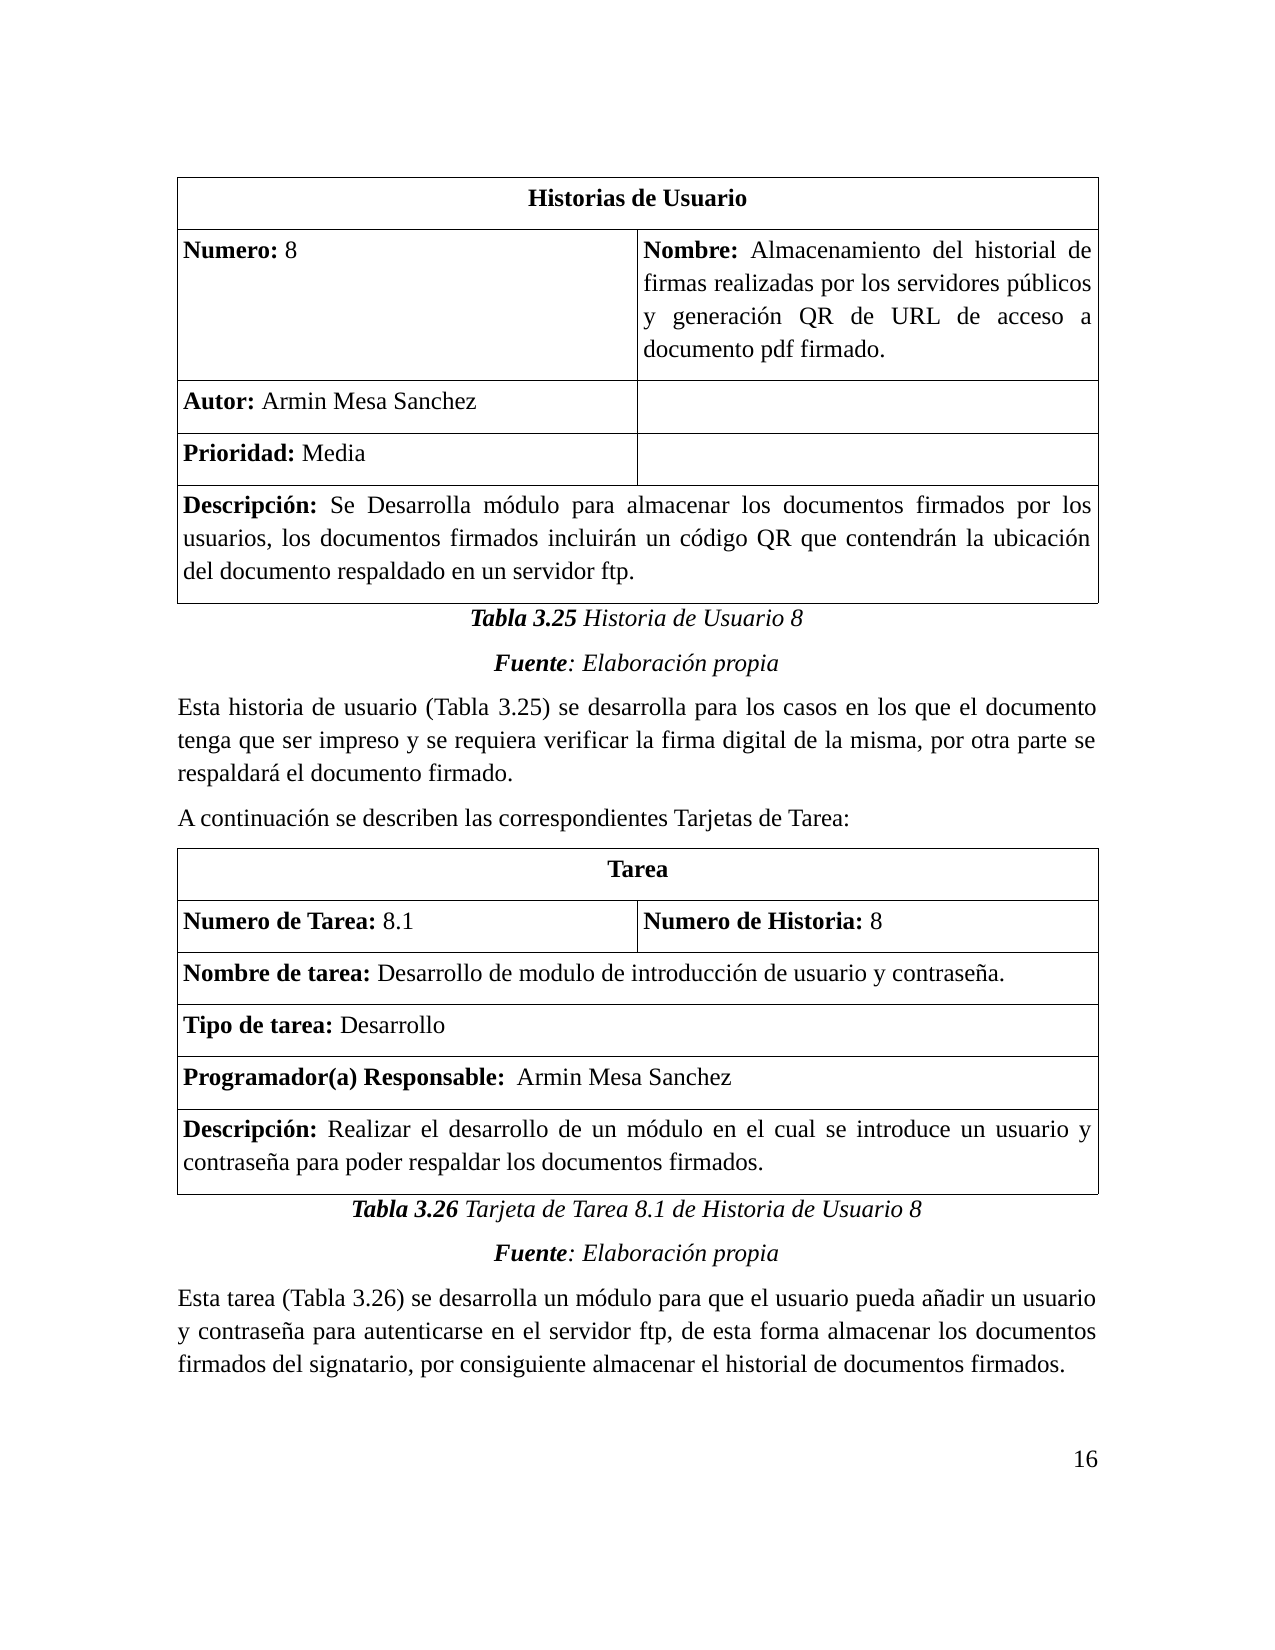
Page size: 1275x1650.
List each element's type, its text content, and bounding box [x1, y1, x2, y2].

table_cell Programador(a) Responsable: Armin Mesa Sanchez [178, 1057, 1098, 1108]
table_cell Numero: 8 [178, 230, 637, 380]
table_cell Descripción: Realizar el desarrollo de un módulo en el cual se introduce un usuario y contraseña para poder respaldar los documentos firmados. [178, 1110, 1098, 1193]
text Tabla 3.26 Tarjeta de Tarea 8.1 de Historia de Usuario 8 [177, 1195, 1098, 1222]
text Fuente: Elaboración propia [177, 648, 1098, 676]
table_header Historias de Usuario [178, 178, 1098, 229]
table_cell Numero de Tarea: 8.1 [178, 901, 637, 952]
table_cell [638, 381, 1098, 432]
table_cell Descripción: Se Desarrolla módulo para almacenar los documentos firmados por los usuarios, los documentos firmados incluirán un código QR que contendrán la ubicación del documento respaldado en un servidor ftp. [178, 486, 1098, 603]
text A continuación se describen las correspondientes Tarjetas de Tarea: [177, 803, 1098, 832]
text Esta tarea (Tabla 3.26) se desarrolla un módulo para que el usuario pueda añadir un usuario y contraseña para autenticarse en el servidor ftp, de esta forma almacenar los documentos firmados del signatario, por consiguiente almacenar el historial de documentos firmados. [177, 1283, 1098, 1378]
table_cell Prioridad: Media [178, 434, 637, 484]
text Esta historia de usuario (Tabla 3.25) se desarrolla para los casos en los que el documento tenga que ser impreso y se requiera verificar la firma digital de la misma, por otra parte se respaldará el documento firmado. [177, 692, 1098, 787]
table_header Tarea [178, 849, 1098, 900]
table_cell Nombre: Almacenamiento del historial de firmas realizadas por los servidores públicos y generación QR de URL de acceso a documento pdf firmado. [638, 230, 1098, 380]
table_cell Nombre de tarea: Desarrollo de modulo de introducción de usuario y contraseña. [178, 953, 1098, 1004]
text Tabla 3.25 Historia de Usuario 8 [177, 604, 1098, 632]
table_cell Numero de Historia: 8 [638, 901, 1098, 952]
table_cell Autor: Armin Mesa Sanchez [178, 381, 637, 432]
table_cell [638, 434, 1098, 484]
table_cell Tipo de tarea: Desarrollo [178, 1005, 1098, 1056]
text Fuente: Elaboración propia [177, 1238, 1098, 1267]
